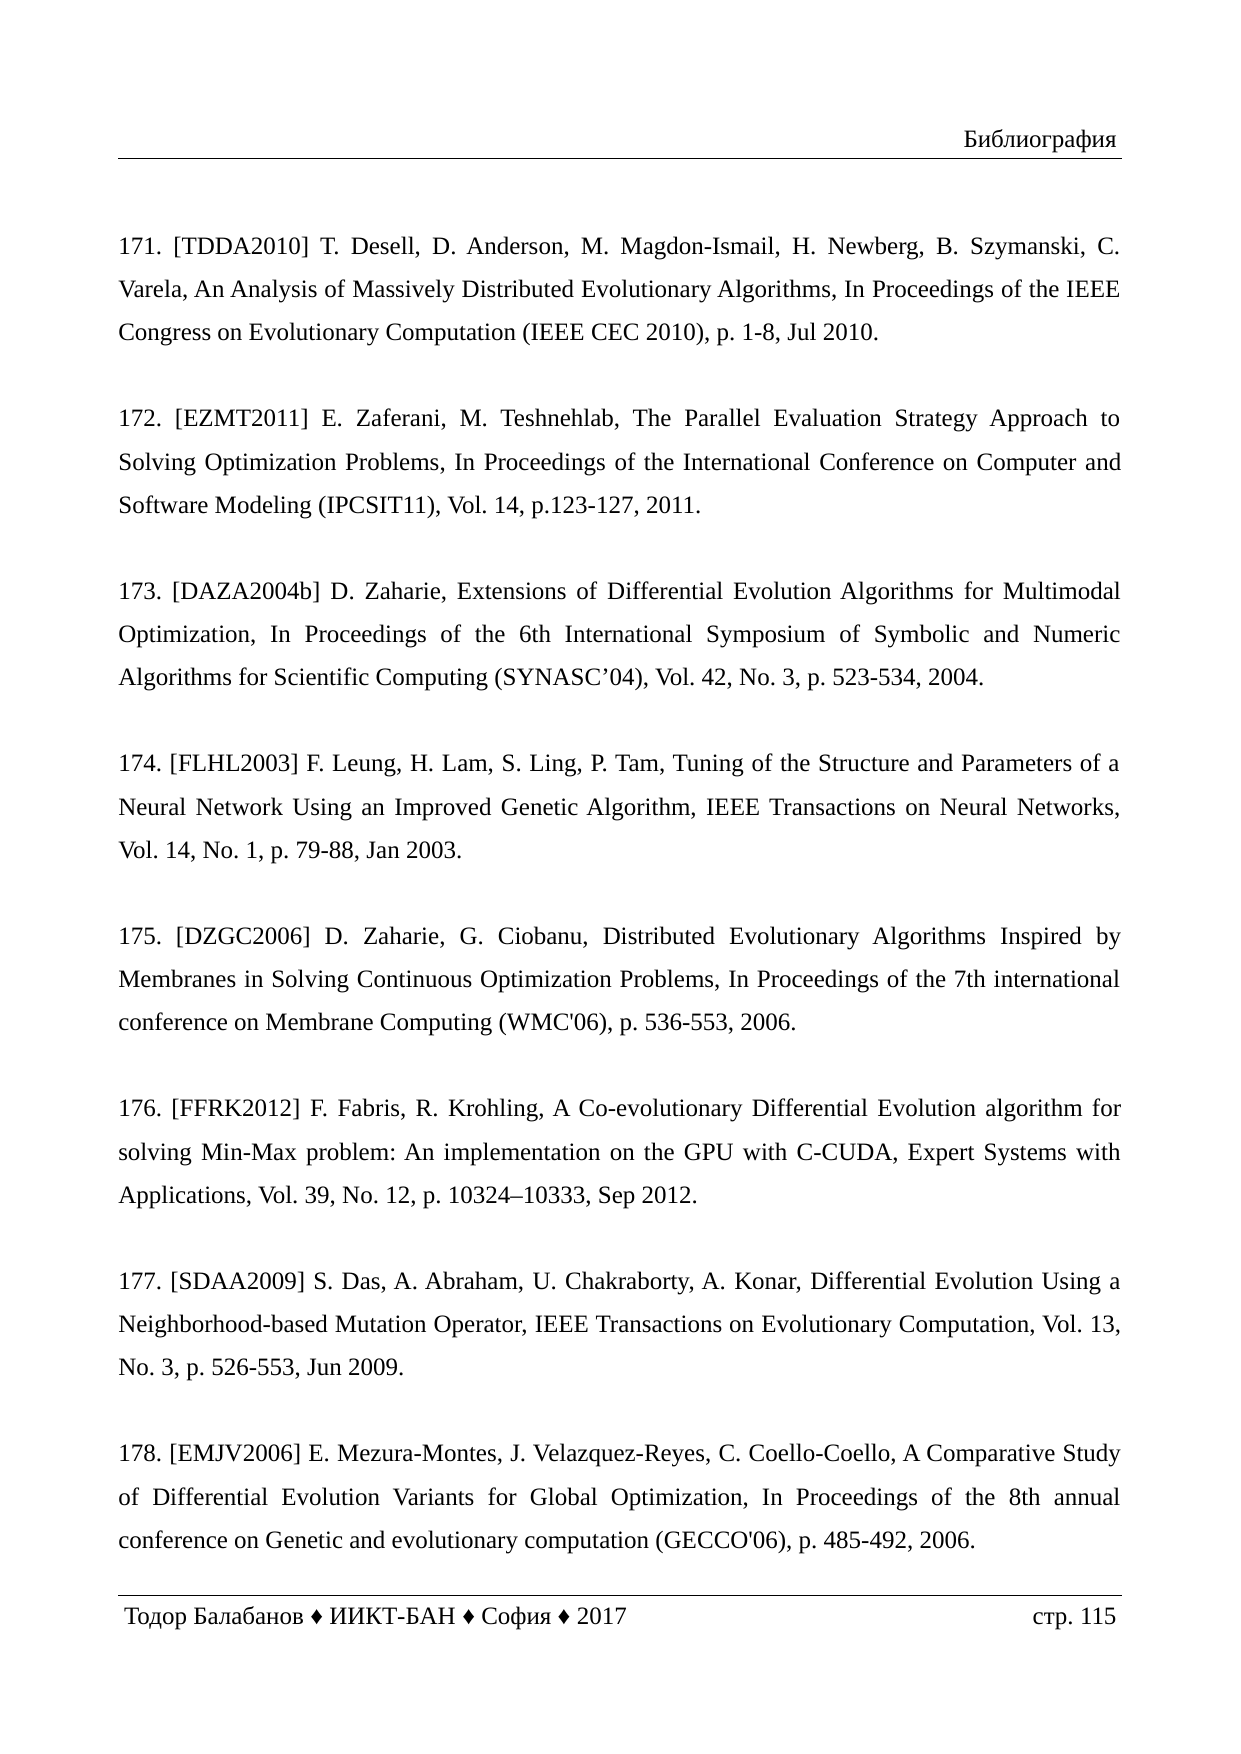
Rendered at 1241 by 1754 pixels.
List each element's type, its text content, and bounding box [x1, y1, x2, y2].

text 173. [DAZA2004b] D. Zaharie, Extensions of Differential Evolution Algorithms for Multimodal Optimization, In Proceedings of the 6th International Symposium of Symbolic and Numeric Algorithms for Scientific Computing (SYNASC’04), Vol. 42, No. 3, p. 523-534, 2004. [118, 576, 1122, 691]
text 171. [TDDA2010] T. Desell, D. Anderson, M. Magdon-Ismail, H. Newberg, B. Szymanski, C. Varela, An Analysis of Massively Distributed Evolutionary Algorithms, In Proceedings of the IEEE Congress on Evolutionary Computation (IEEE CEC 2010), p. 1-8, Jul 2010. [118, 231, 1122, 346]
text 177. [SDAA2009] S. Das, A. Abraham, U. Chakraborty, A. Konar, Differential Evolution Using a Neighborhood-based Mutation Operator, IEEE Transactions on Evolutionary Computation, Vol. 13, No. 3, p. 526-553, Jun 2009. [118, 1266, 1122, 1381]
text 178. [EMJV2006] E. Mezura-Montes, J. Velazquez-Reyes, C. Coello-Coello, A Comparative Study of Differential Evolution Variants for Global Optimization, In Proceedings of the 8th annual conference on Genetic and evolutionary computation (GECCO'06), p. 485-492, 2006. [118, 1438, 1122, 1553]
text 176. [FFRK2012] F. Fabris, R. Krohling, A Co-evolutionary Differential Evolution algorithm for solving Min-Max problem: An implementation on the GPU with C-CUDA, Expert Systems with Applications, Vol. 39, No. 12, p. 10324–10333, Sep 2012. [118, 1093, 1122, 1208]
text 174. [FLHL2003] F. Leung, H. Lam, S. Ling, P. Tam, Tuning of the Structure and Parameters of a Neural Network Using an Improved Genetic Algorithm, IEEE Transactions on Neural Networks, Vol. 14, No. 1, p. 79-88, Jan 2003. [118, 748, 1122, 863]
text 172. [EZMT2011] E. Zaferani, M. Teshnehlab, The Parallel Evaluation Strategy Approach to Solving Optimization Problems, In Proceedings of the International Conference on Computer and Software Modeling (IPCSIT11), Vol. 14, p.123-127, 2011. [118, 403, 1122, 518]
text 175. [DZGC2006] D. Zaharie, G. Ciobanu, Distributed Evolutionary Algorithms Inspired by Membranes in Solving Continuous Optimization Problems, In Proceedings of the 7th international conference on Membrane Computing (WMC'06), p. 536-553, 2006. [118, 921, 1122, 1036]
